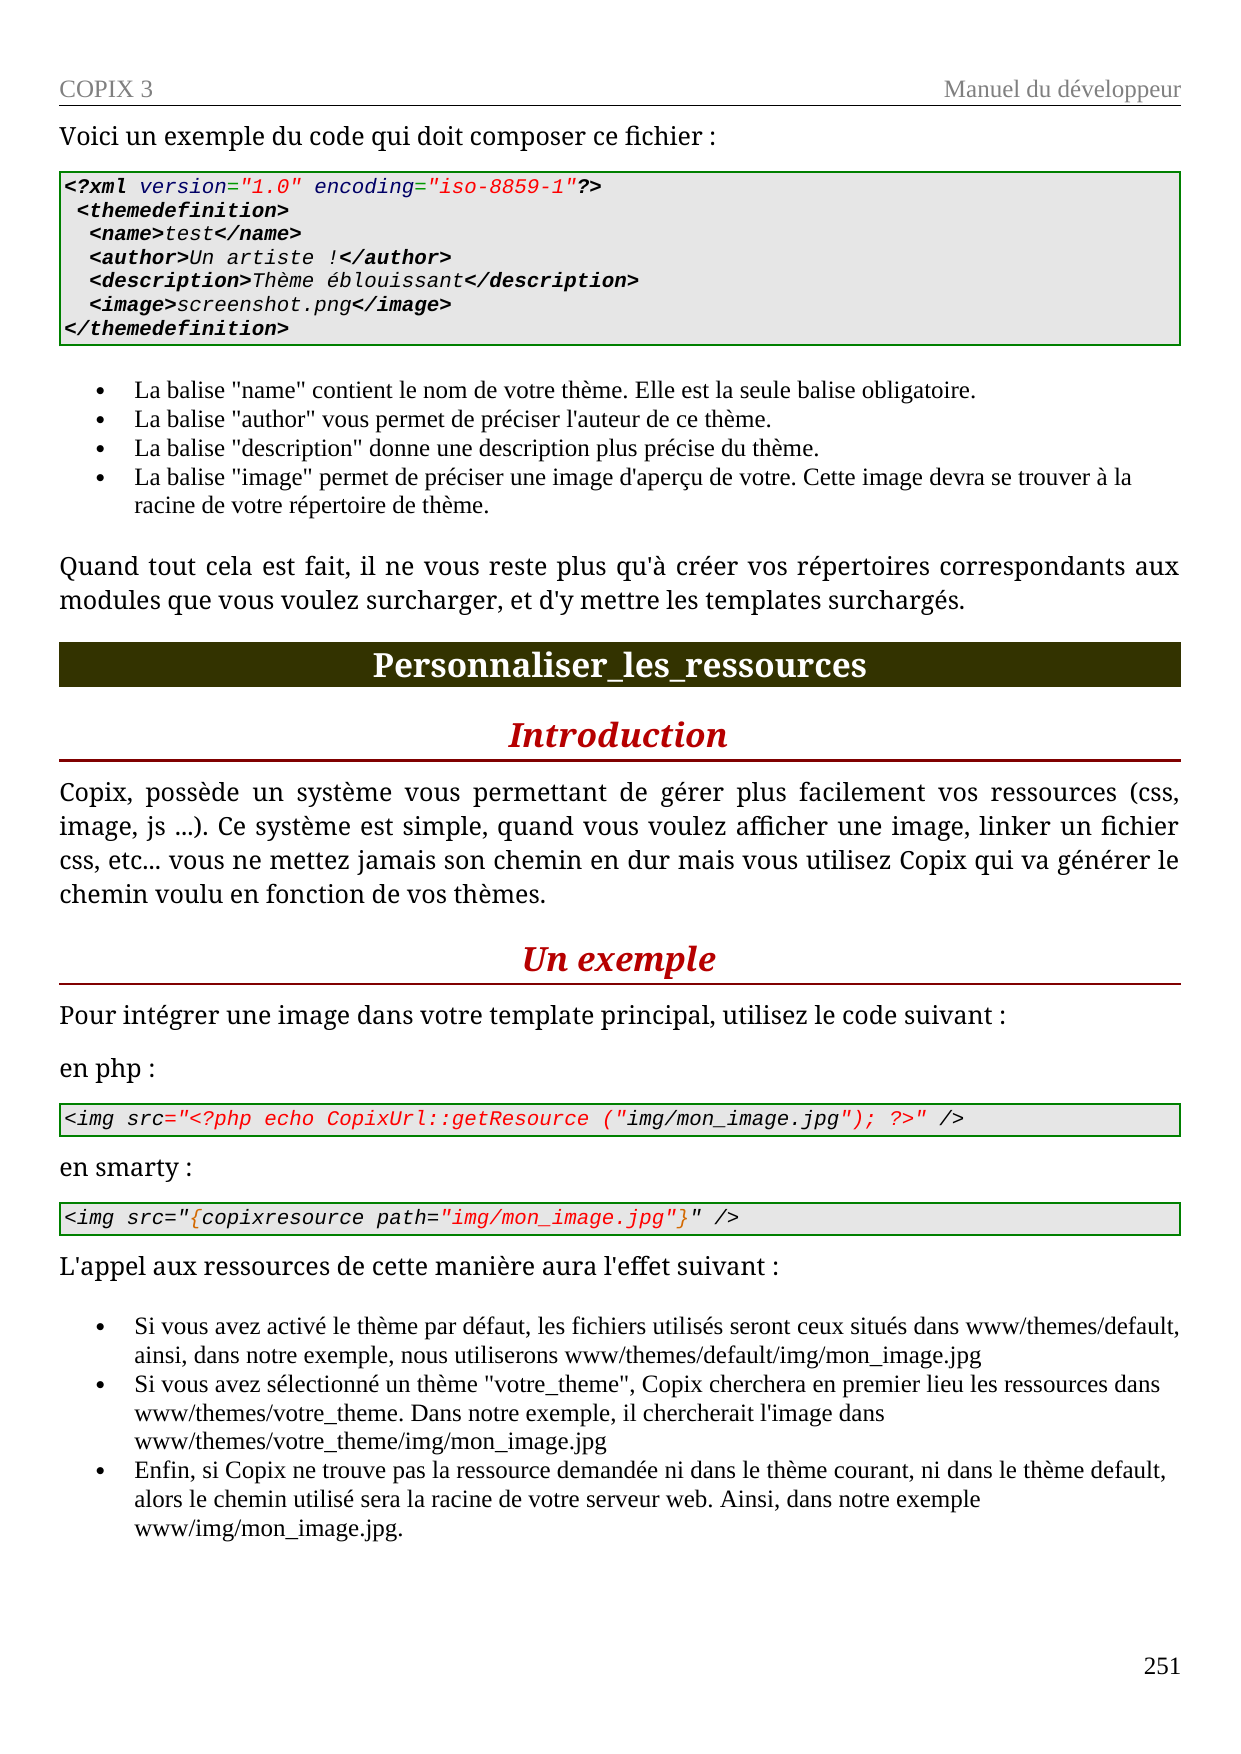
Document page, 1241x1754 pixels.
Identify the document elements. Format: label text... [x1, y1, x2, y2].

subtitle Personnaliser_les_ressources [59, 642, 1181, 687]
text <author>Un artiste !</author> [61, 242, 1179, 266]
text <themedefinition> [61, 194, 1179, 218]
text Quand tout cela est fait, il ne vous reste plus qu'à créer vos répertoires correspondants aux modules que vous voulez surcharger, et d'y mettre les templates surchargés. [59, 548, 1181, 617]
text </themedefinition> [61, 313, 1179, 344]
text <name>test</name> [61, 218, 1179, 242]
subtitle Introduction [59, 712, 1181, 759]
text Pour intégrer une image dans votre template principal, utilisez le code suivant : [59, 997, 1181, 1032]
text <img src="<?php echo CopixUrl::getResource ("img/mon_image.jpg"); ?>" /> [61, 1105, 1179, 1135]
subtitle Un exemple [59, 935, 1181, 983]
list La balise "name" contient le nom de votre thème. Elle est la seule balise obligatoire. [97, 376, 1181, 404]
list La balise "author" vous permet de préciser l'auteur de ce thème. [97, 404, 1181, 433]
list Si vous avez activé le thème par défaut, les fichiers utilisés seront ceux situés dans www/themes/default, ainsi, dans notre exemple, nous utiliserons www/themes/default/img/mon_image.jpg [97, 1311, 1181, 1369]
text L'appel aux ressources de cette manière aura l'effet suivant : [59, 1248, 1181, 1282]
list Enfin, si Copix ne trouve pas la ressource demandée ni dans le thème courant, ni dans le thème default, alors le chemin utilisé sera la racine de votre serveur web. Ainsi, dans notre exemple www/img/mon_image.jpg. [97, 1455, 1181, 1541]
text en smarty : [59, 1149, 1181, 1183]
list Si vous avez sélectionné un thème "votre_theme", Copix cherchera en premier lieu les ressources dans www/themes/votre_theme. Dans notre exemple, il chercherait l'image dans www/themes/votre_theme/img/mon_image.jpg [97, 1369, 1181, 1455]
text <description>Thème éblouissant</description> [61, 266, 1179, 289]
text Voici un exemple du code qui doit composer ce fichier : [59, 118, 1181, 152]
text Copix, possède un système vous permettant de gérer plus facilement vos ressources (css, image, js ...). Ce système est simple, quand vous voulez afficher une image, linker un fichier css, etc... vous ne mettez jamais son chemin en dur mais vous utilisez Copix qui va générer le chemin voulu en fonction de vos thèmes. [59, 774, 1181, 910]
text <?xml version="1.0" encoding="iso-8859-1"?> [61, 173, 1179, 194]
text en php : [59, 1050, 1181, 1084]
text <image>screenshot.png</image> [61, 289, 1179, 313]
list La balise "description" donne une description plus précise du thème. [97, 433, 1181, 462]
text <img src="{copixresource path="img/mon_image.jpg"}" /> [61, 1204, 1179, 1234]
list La balise "image" permet de préciser une image d'aperçu de votre. Cette image devra se trouver à la racine de votre répertoire de thème. [97, 462, 1181, 519]
